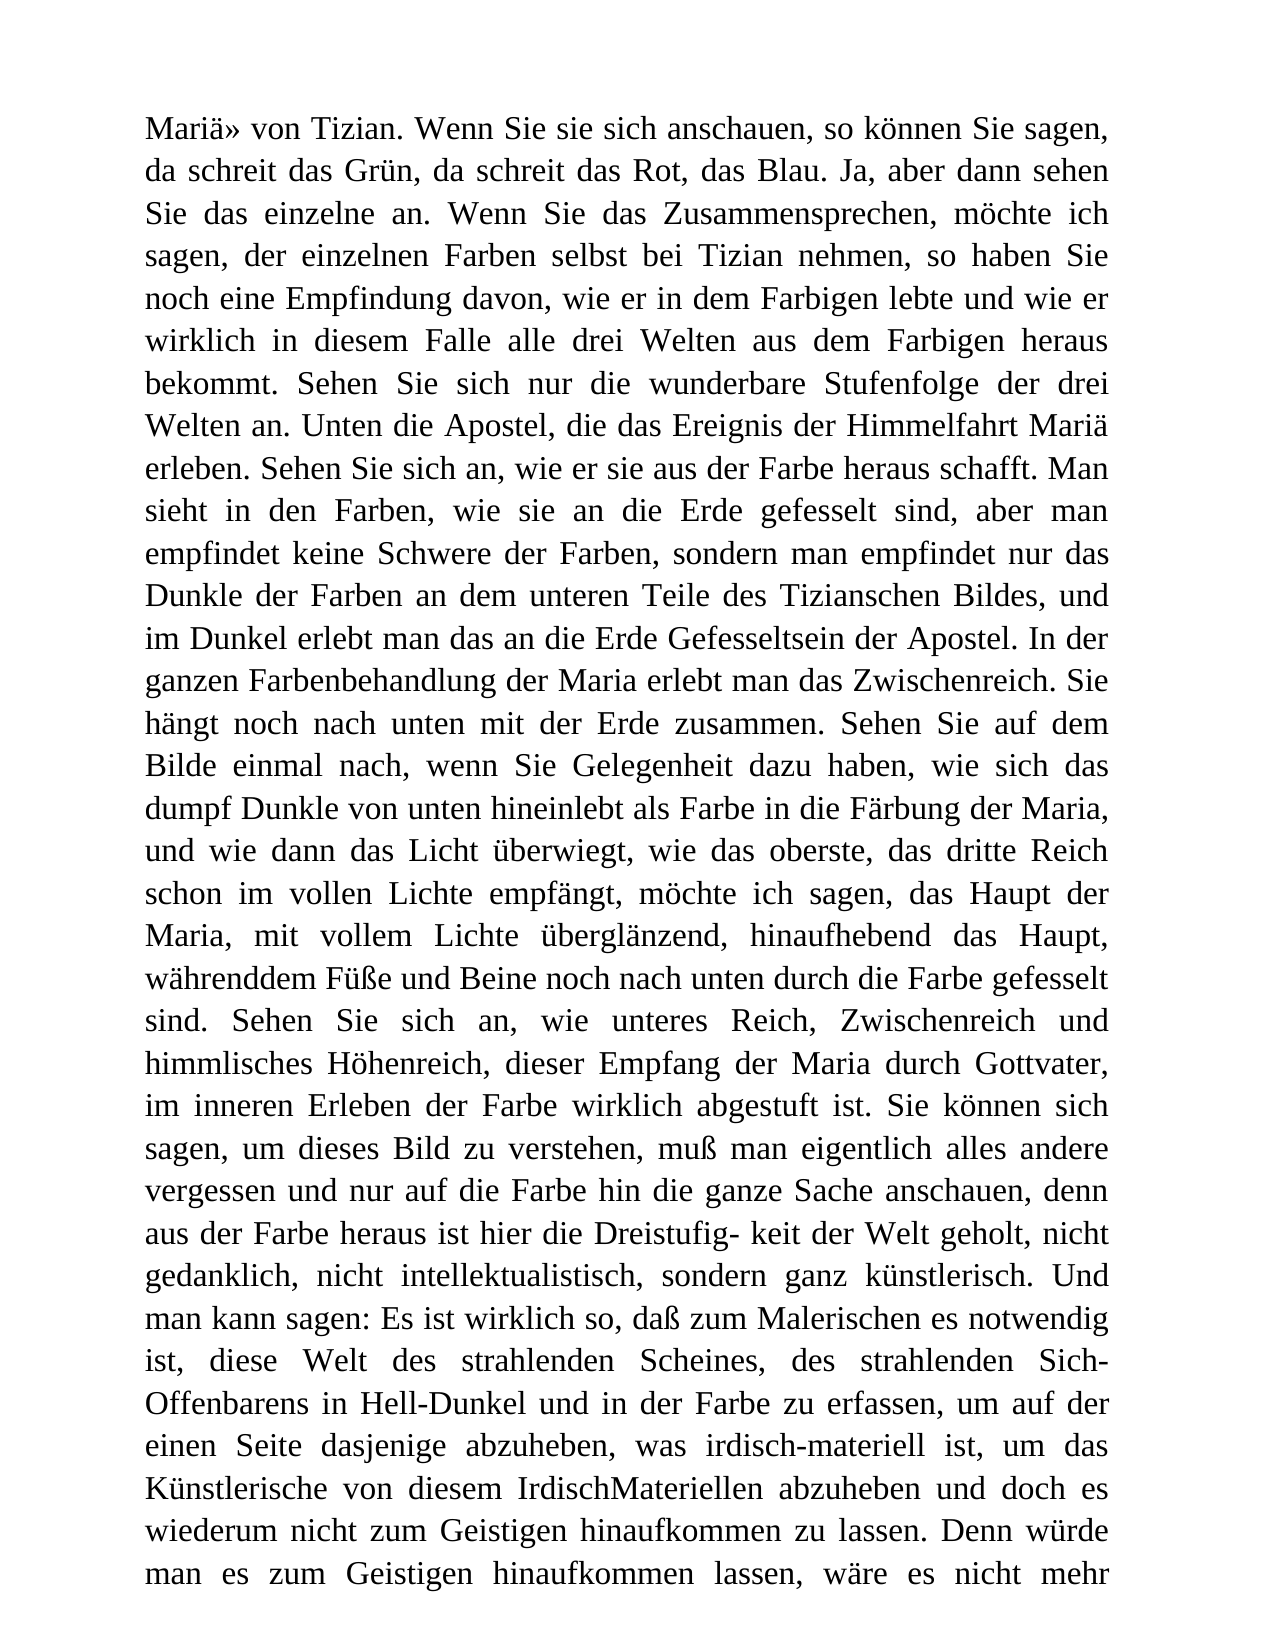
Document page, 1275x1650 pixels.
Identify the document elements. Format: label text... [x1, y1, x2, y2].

text Mariä» von Tizian. Wenn Sie sie sich anschauen, so können Sie sagen, da schreit das Grün, da schreit das Rot, das Blau. Ja, aber dann sehen Sie das einzelne an. Wenn Sie das Zusammensprechen, möchte ich sagen, der einzelnen Farben selbst bei Tizian nehmen, so haben Sie noch eine Empfindung davon, wie er in dem Farbigen lebte und wie er wirklich in diesem Falle alle drei Welten aus dem Farbigen heraus bekommt. Sehen Sie sich nur die wunderbare Stufenfolge der drei Welten an. Unten die Apostel, die das Ereignis der Himmelfahrt Mariä erleben. Sehen Sie sich an, wie er sie aus der Farbe heraus schafft. Man sieht in den Farben, wie sie an die Erde gefesselt sind, aber man empfindet keine Schwere der Farben, sondern man empfindet nur das Dunkle der Farben an dem unteren Teile des Tizianschen Bildes, und im Dunkel erlebt man das an die Erde Gefesseltsein der Apostel. In der ganzen Farbenbehandlung der Maria erlebt man das Zwischenreich. Sie hängt noch nach unten mit der Erde zusammen. Sehen Sie auf dem Bilde einmal nach, wenn Sie Gelegenheit dazu haben, wie sich das dumpf Dunkle von unten hineinlebt als Farbe in die Färbung der Maria, und wie dann das Licht überwiegt, wie das oberste, das dritte Reich schon im vollen Lichte empfängt, möchte ich sagen, das Haupt der Maria, mit vollem Lichte überglänzend, hinaufhebend das Haupt, währenddem Füße und Beine noch nach unten durch die Farbe gefesselt sind. Sehen Sie sich an, wie unteres Reich, Zwischenreich und himmlisches Höhenreich, dieser Empfang der Maria durch Gottvater, im inneren Erleben der Farbe wirklich abgestuft ist. Sie können sich sagen, um dieses Bild zu verstehen, muß man eigentlich alles andere vergessen und nur auf die Farbe hin die ganze Sache anschauen, denn aus der Farbe heraus ist hier die Dreistufig- keit der Welt geholt, nicht gedanklich, nicht intellektualistisch, sondern ganz künstlerisch. Und man kann sagen: Es ist wirklich so, daß zum Malerischen es notwendig ist, diese Welt des strahlenden Scheines, des strahlenden Sich-Offenbarens in Hell-Dunkel und in der Farbe zu erfassen, um auf der einen Seite dasjenige abzuheben, was irdisch-materiell ist, um das Künstlerische von diesem IrdischMateriellen abzuheben und doch es wiederum nicht zum Geistigen hinaufkommen zu lassen. Denn würde man es zum Geistigen hinaufkommen lassen, wäre es nicht mehr [144, 108, 1110, 1591]
